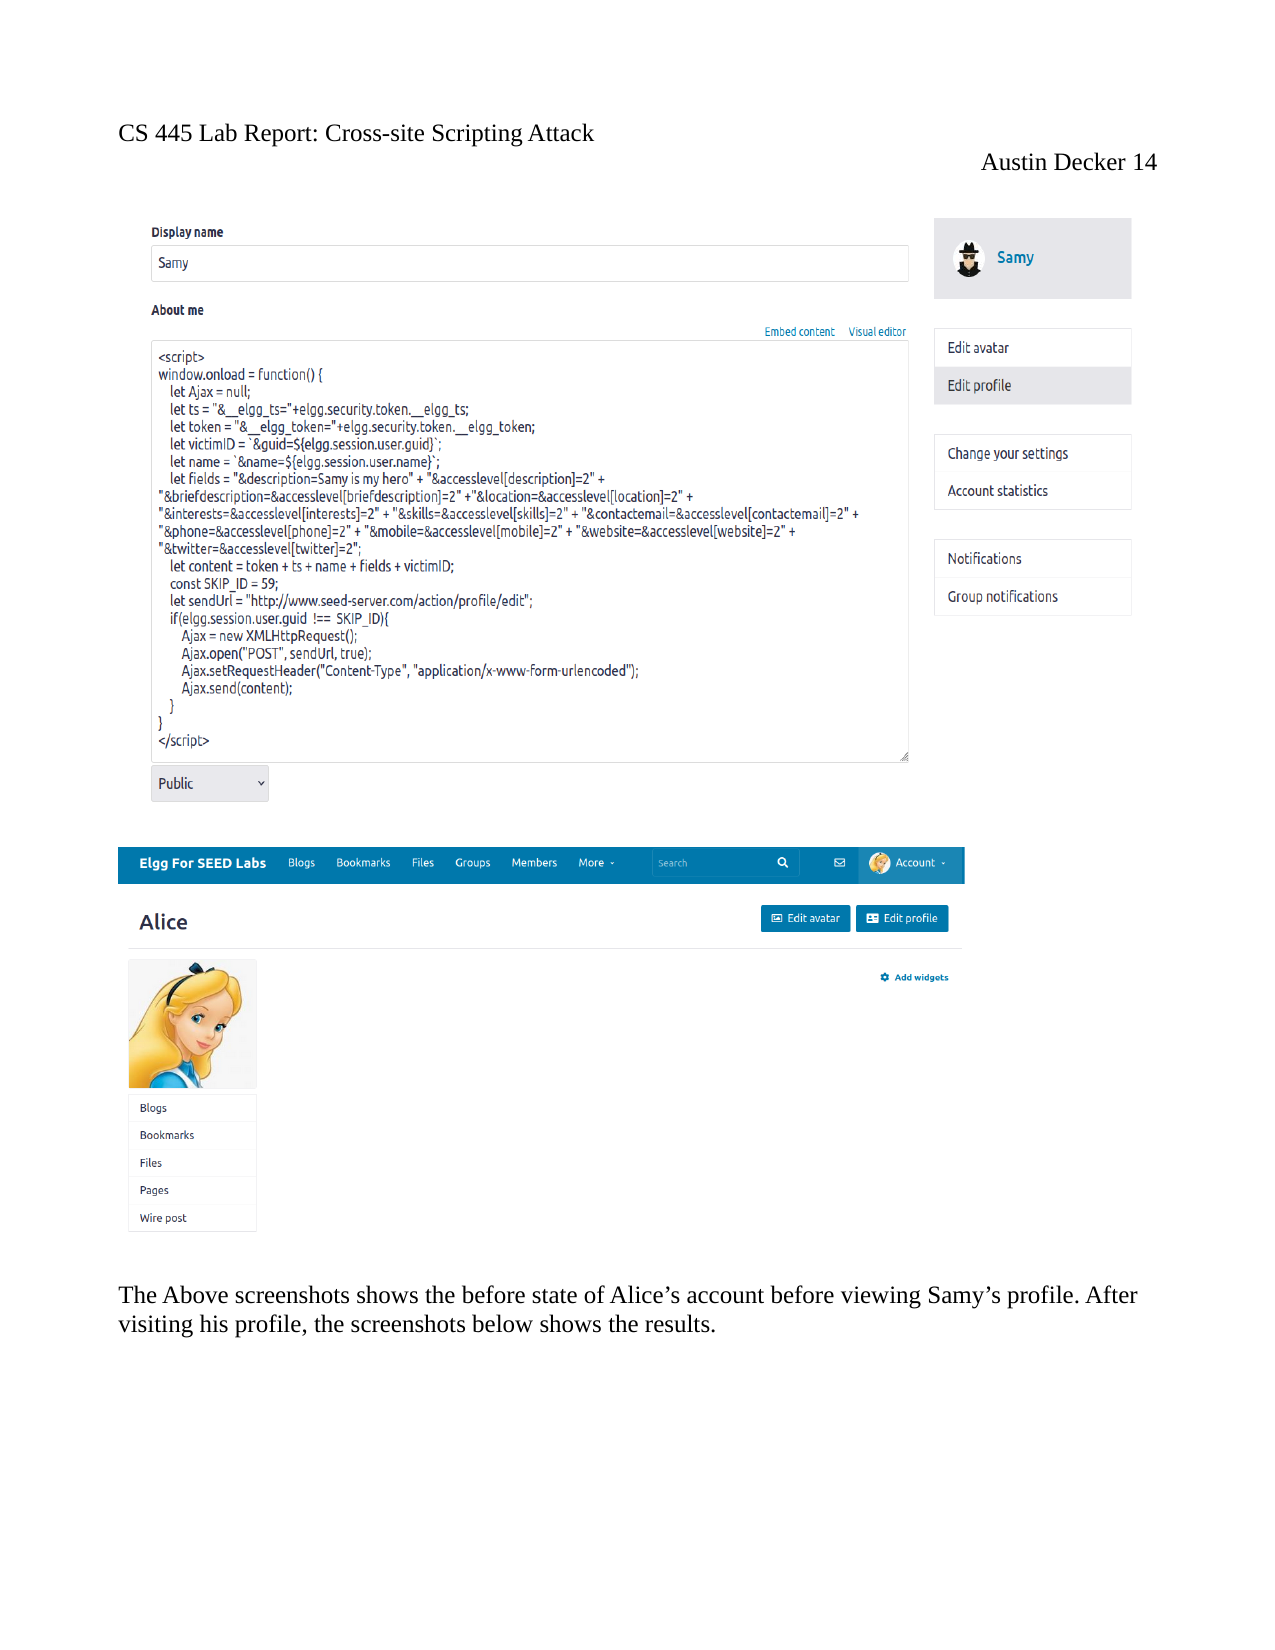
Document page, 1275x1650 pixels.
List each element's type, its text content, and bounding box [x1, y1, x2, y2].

picture [118, 205, 1157, 804]
picture [253, 858, 258, 867]
picture [154, 861, 159, 870]
picture [118, 847, 965, 1261]
text The Above screenshots shows the before state of Alice’s account before viewing Samy’s profile. After visiting his profile, the screenshots below shows the results. [118, 1280, 1157, 1338]
picture [162, 861, 167, 870]
picture [207, 859, 212, 867]
picture [141, 859, 146, 867]
picture [173, 859, 179, 867]
picture [215, 859, 221, 867]
